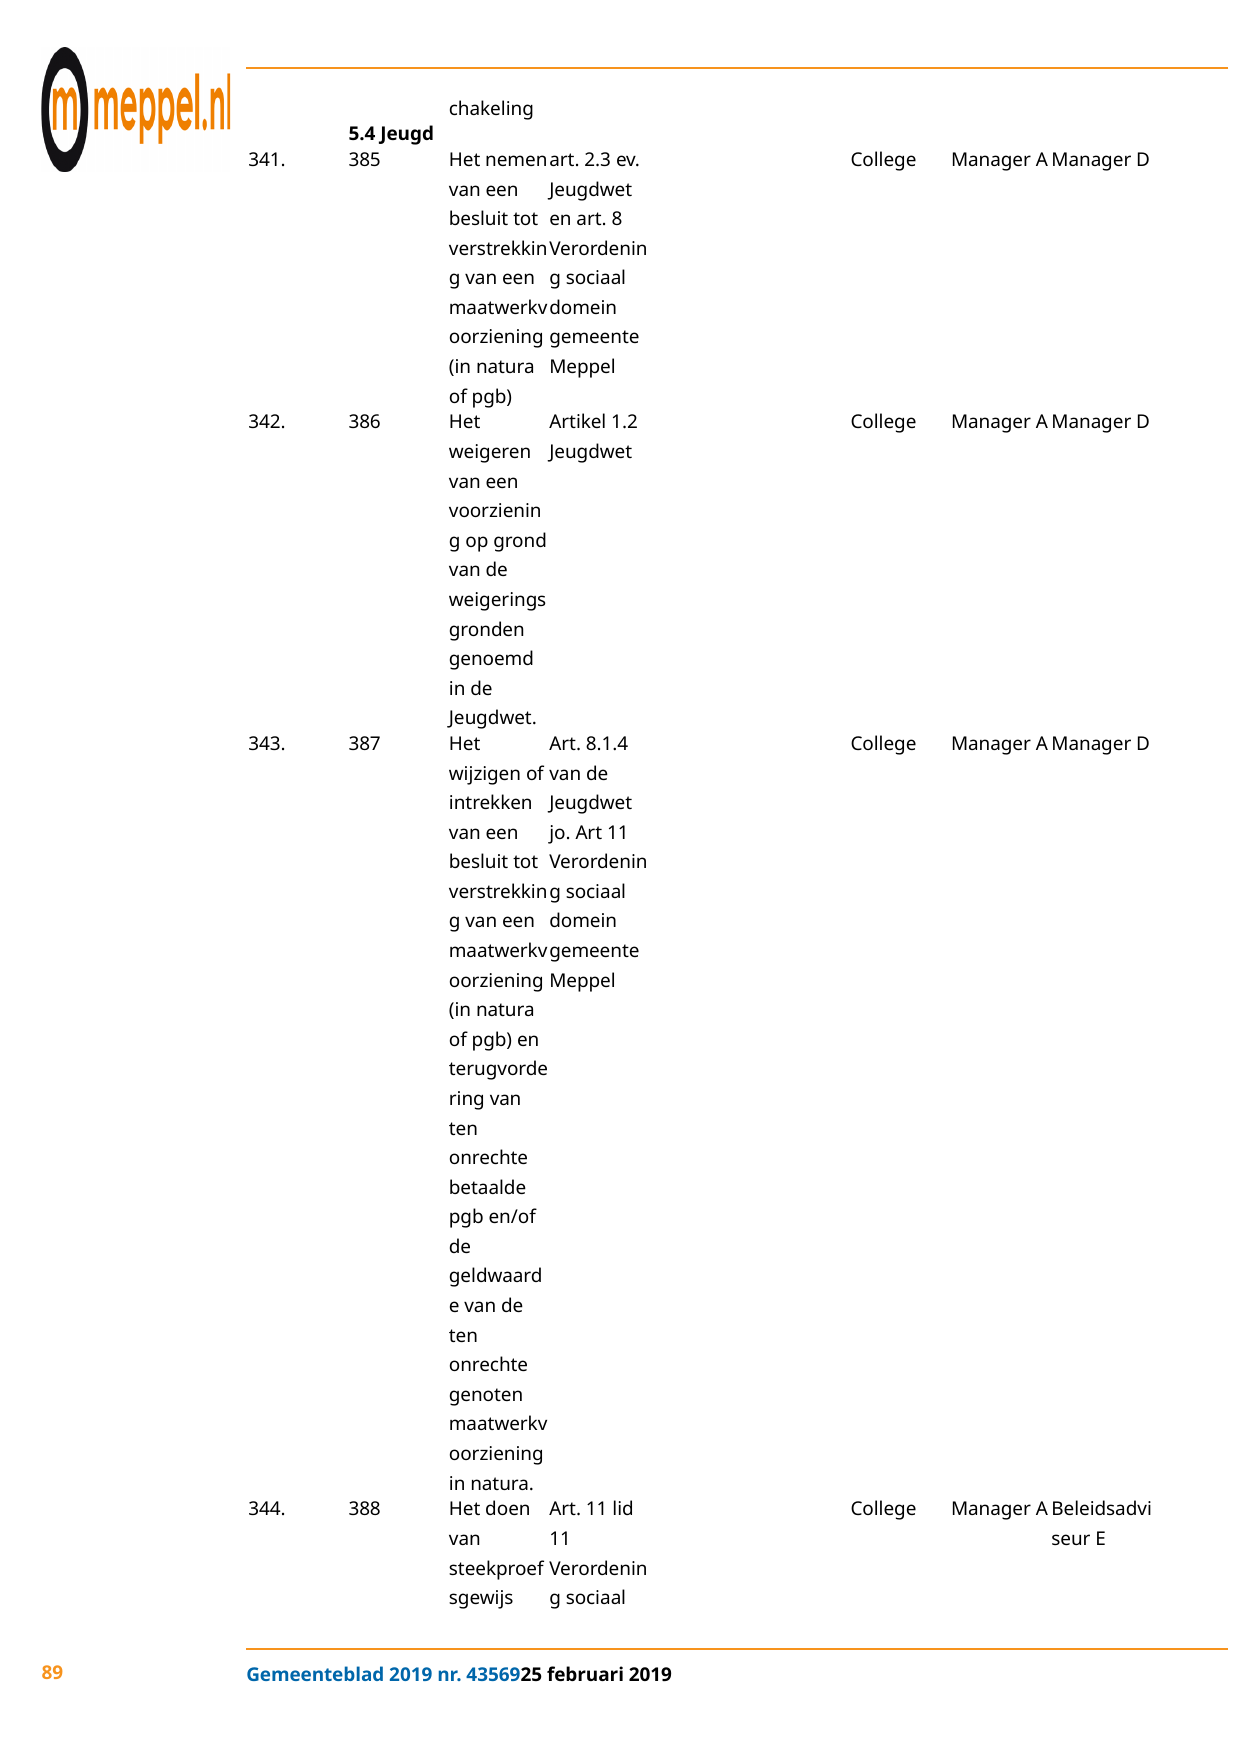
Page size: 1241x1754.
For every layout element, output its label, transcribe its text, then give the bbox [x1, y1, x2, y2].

table_cell [650, 409, 850, 730]
table_cell Manager D [1051, 730, 1152, 1496]
table_cell 5.4 Jeugd [348, 121, 1152, 146]
table_cell [850, 95, 951, 121]
table_cell [348, 95, 449, 121]
table_cell College [850, 146, 951, 409]
table_cell [248, 95, 348, 121]
table_cell College [850, 1496, 951, 1610]
table_cell 387 [348, 730, 449, 1496]
table_cell Manager D [1051, 409, 1152, 730]
table_cell Het doen van steekproefsgewijs [449, 1496, 549, 1610]
table_cell Het nemen van een besluit tot verstrekking van een maatwerkvoorziening (in natura of pgb) [449, 146, 549, 409]
table_cell Artikel 1.2 Jeugdwet [549, 409, 649, 730]
table_cell art. 2.3 ev. Jeugdwet en art. 8 Verordening sociaal domein gemeente Meppel [549, 146, 649, 409]
table_cell Manager A [951, 730, 1051, 1496]
table_cell 343. [248, 730, 348, 1496]
table_cell Manager A [951, 409, 1051, 730]
table_cell 342. [248, 409, 348, 730]
table_cell 386 [348, 409, 449, 730]
table_cell [650, 146, 850, 409]
table_cell [549, 95, 649, 121]
table_cell 385 [348, 146, 449, 409]
table_cell Art. 8.1.4 van de Jeugdwet jo. Art 11 Verordening sociaal domein gemeente Meppel [549, 730, 649, 1496]
table_cell [951, 95, 1051, 121]
table_cell Manager A [951, 1496, 1051, 1610]
table_cell Art. 11 lid 11 Verordening sociaal [549, 1496, 649, 1610]
table_cell 341. [248, 146, 348, 409]
table_cell [650, 730, 850, 1496]
picture [41, 47, 231, 172]
table_cell [248, 121, 348, 146]
table_cell 388 [348, 1496, 449, 1610]
table_cell Het weigeren van een voorziening op grond van de weigeringsgronden genoemd in de Jeugdwet. [449, 409, 549, 730]
table_cell [650, 95, 850, 121]
table_cell College [850, 409, 951, 730]
table_cell Beleidsadviseur E [1051, 1496, 1152, 1610]
table_cell College [850, 730, 951, 1496]
table_cell [650, 1496, 850, 1610]
table_cell chakeling [449, 95, 549, 121]
table_cell 344. [248, 1496, 348, 1610]
table_cell [1051, 95, 1152, 121]
table_cell Het wijzigen of intrekken van een besluit tot verstrekking van een maatwerkvoorziening (in natura of pgb) en terugvordering van ten onrechte betaalde pgb en/of de geldwaarde van de ten onrechte genoten maatwerkvoorziening in natura. [449, 730, 549, 1496]
table_cell Manager D [1051, 146, 1152, 409]
table_cell Manager A [951, 146, 1051, 409]
